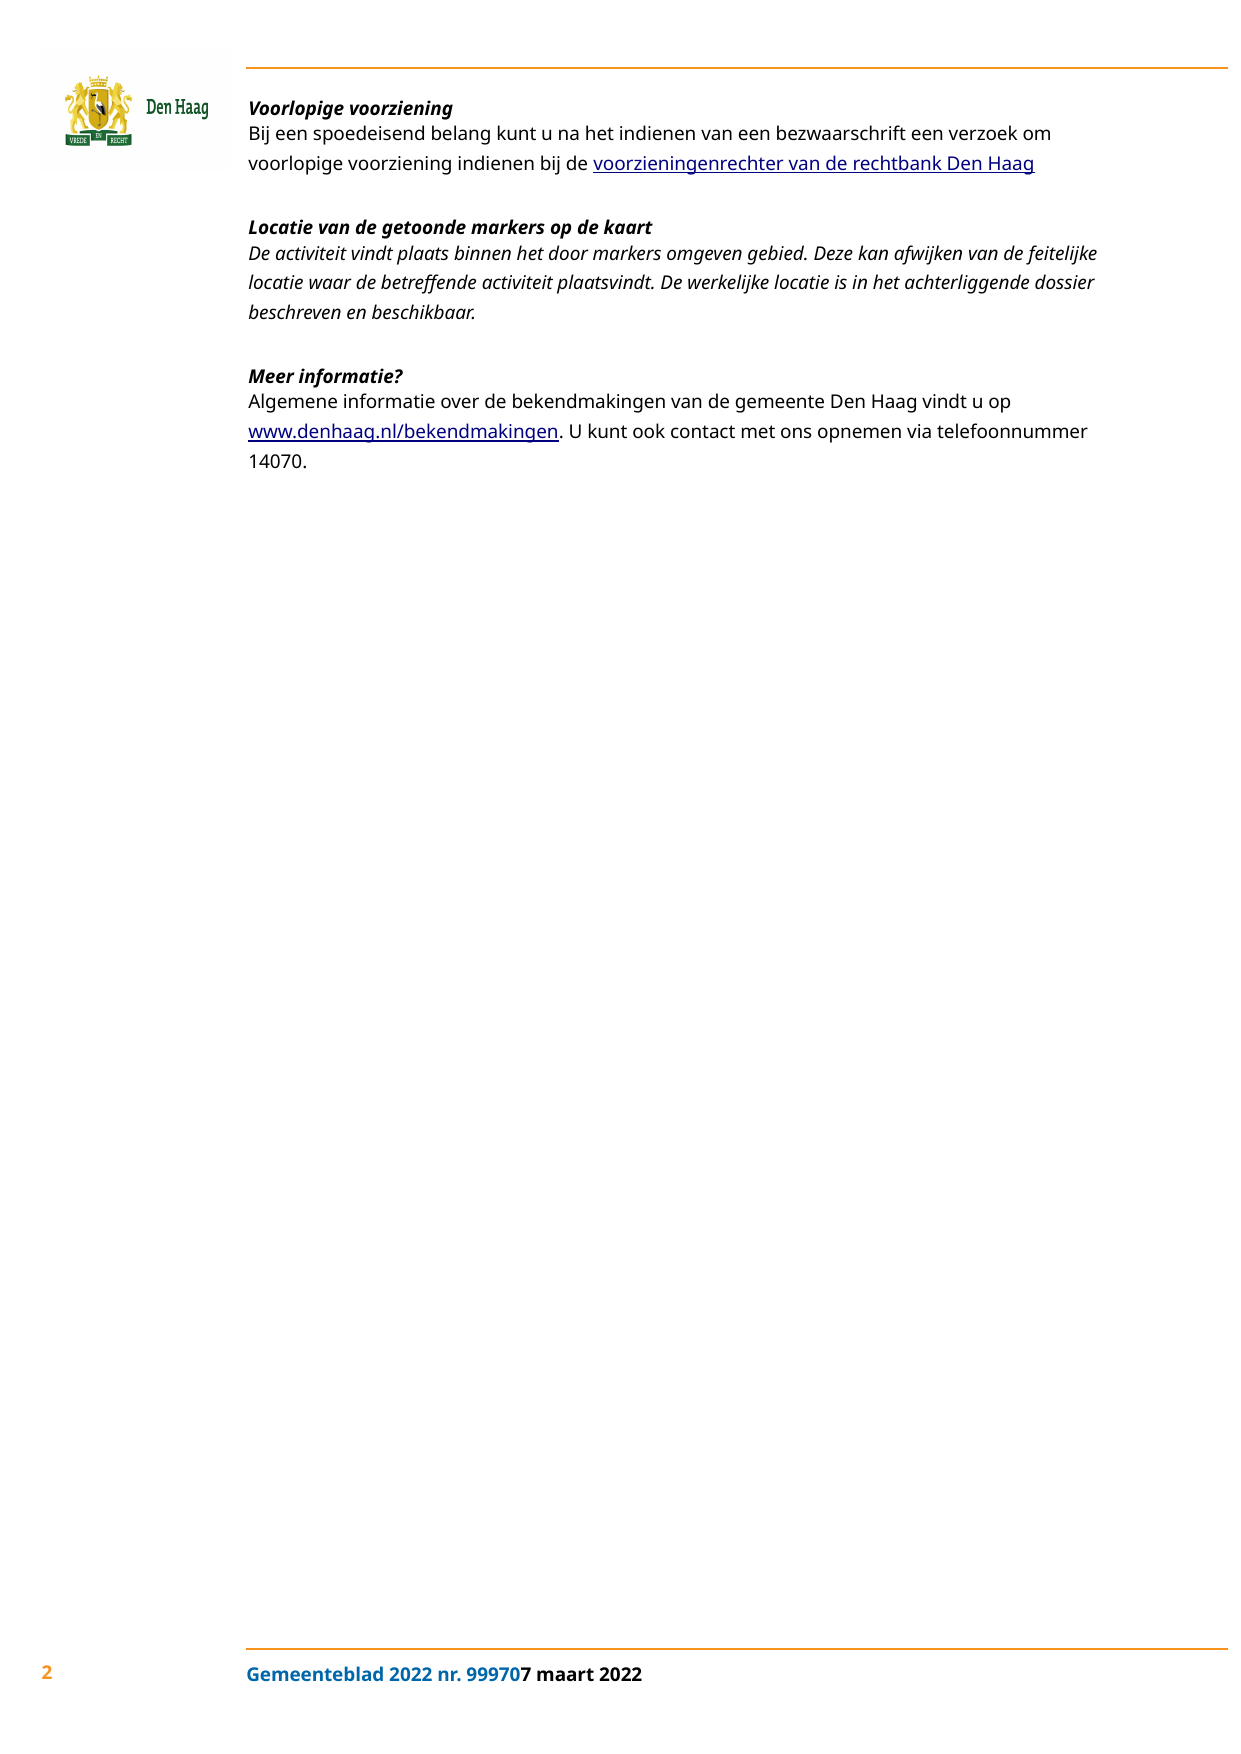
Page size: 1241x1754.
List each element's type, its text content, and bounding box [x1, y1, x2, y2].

text Locatie van de getoonde markers op de kaart [248, 214, 1152, 240]
text Algemene informatie over de bekendmakingen van de gemeente Den Haag vindt u op www.denhaag.nl/bekendmakingen. U kunt ook contact met ons opnemen via telefoonnummer 14070. [248, 389, 1152, 473]
text De activiteit vindt plaats binnen het door markers omgeven gebied. Deze kan afwijken van de feitelijke locatie waar de betreffende activiteit plaatsvindt. De werkelijke locatie is in het achterliggende dossier beschreven en beschikbaar. [248, 240, 1152, 325]
picture [41, 47, 231, 172]
text Meer informatie? [248, 363, 1152, 389]
text Bij een spoedeisend belang kunt u na het indienen van een bezwaarschrift een verzoek om voorlopige voorziening indienen bij de voorzieningenrechter van de rechtbank Den Haag [248, 121, 1152, 176]
text Voorlopige voorziening [248, 95, 1152, 121]
